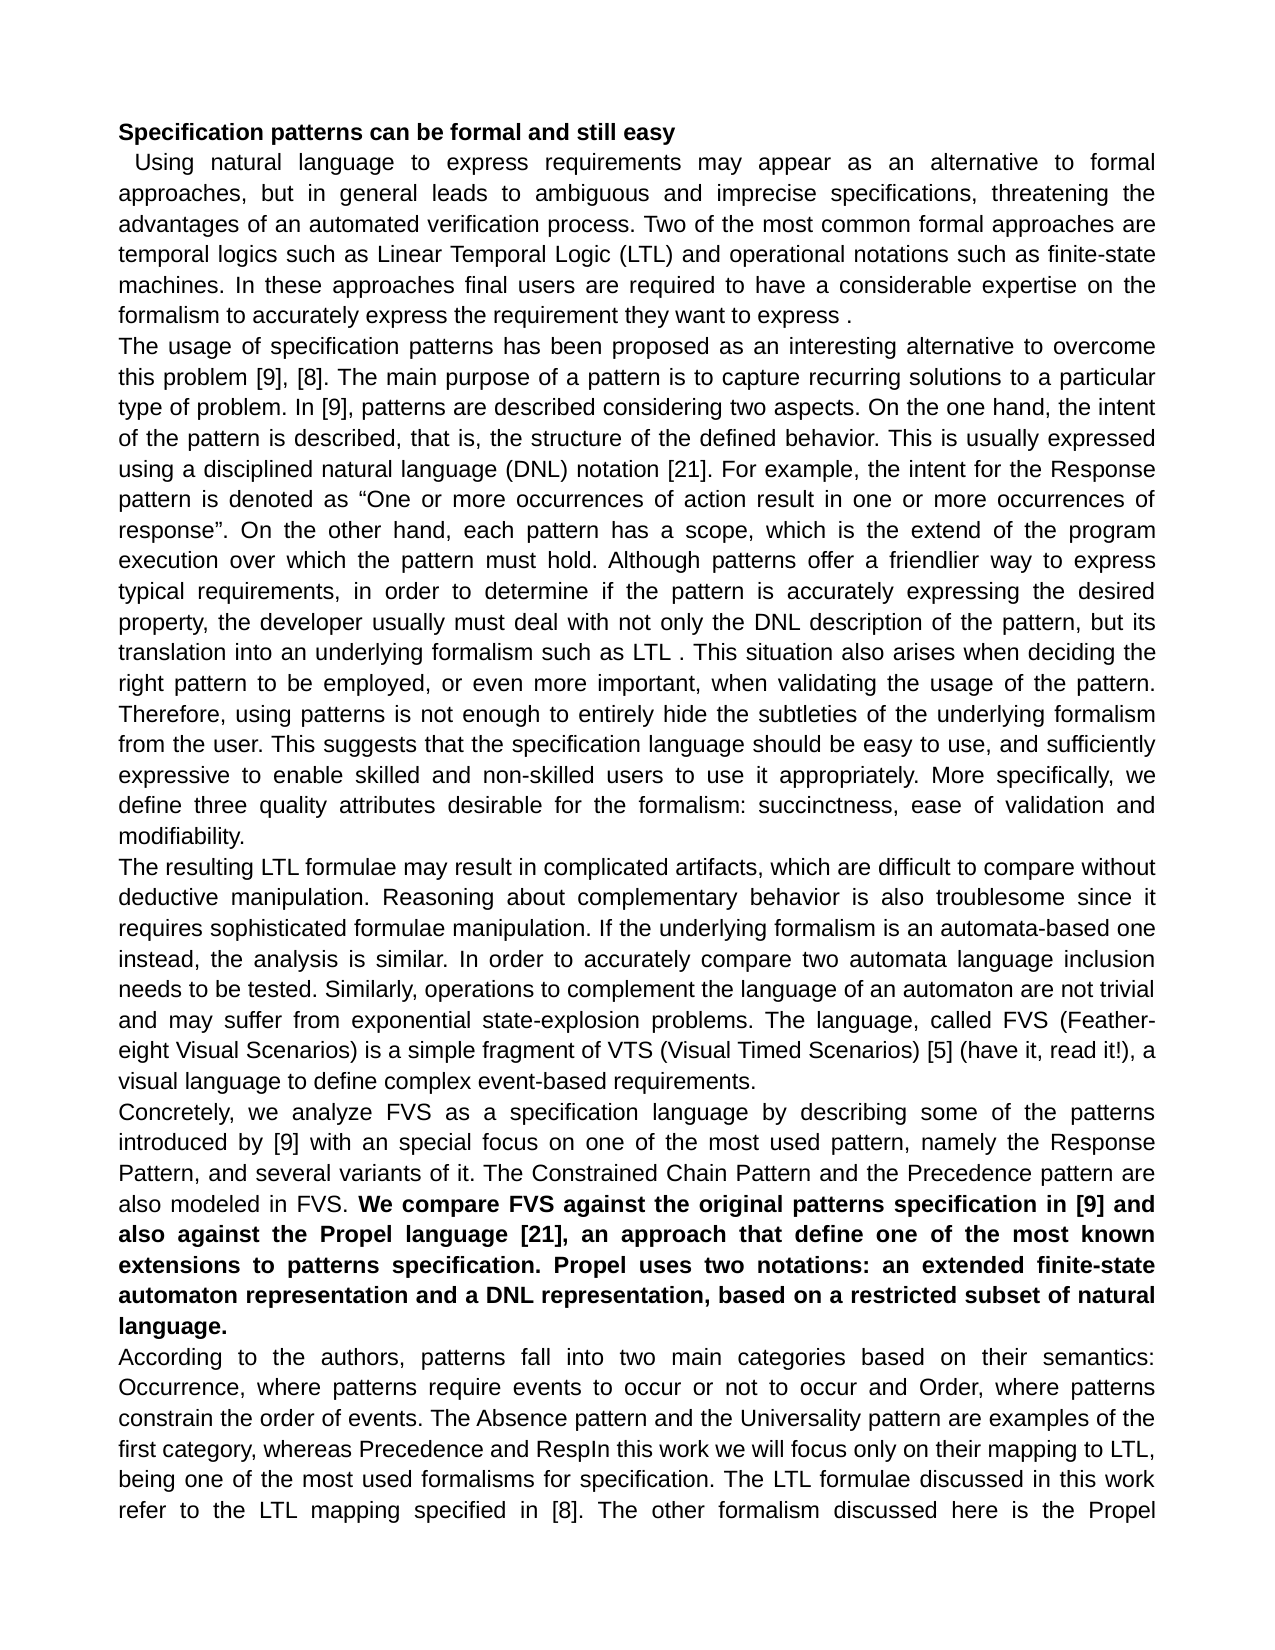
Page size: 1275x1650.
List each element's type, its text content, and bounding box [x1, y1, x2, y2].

text Concretely, we analyze FVS as a specification language by describing some of the patterns introduced by [9] with an special focus on one of the most used pattern, namely the Response Pattern, and several variants of it. The Constrained Chain Pattern and the Precedence pattern are also modeled in FVS. We compare FVS against the original patterns specification in [9] and also against the Propel language [21], an approach that define one of the most known extensions to patterns specification. Propel uses two notations: an extended finite-state automaton representation and a DNL representation, based on a restricted subset of natural language. [118, 1098, 1157, 1339]
text Using natural language to express requirements may appear as an alternative to formal approaches, but in general leads to ambiguous and imprecise specifications, threatening the advantages of an automated verification process. Two of the most common formal approaches are temporal logics such as Linear Temporal Logic (LTL) and operational notations such as finite-state machines. In these approaches final users are required to have a considerable expertise on the formalism to accurately express the requirement they want to express . [118, 149, 1157, 329]
text According to the authors, patterns fall into two main categories based on their semantics: Occurrence, where patterns require events to occur or not to occur and Order, where patterns constrain the order of events. The Absence pattern and the Universality pattern are examples of the first category, whereas Precedence and RespIn this work we will focus only on their mapping to LTL, being one of the most used formalisms for specification. The LTL formulae discussed in this work refer to the LTL mapping specified in [8]. The other formalism discussed here is the Propel [118, 1343, 1157, 1523]
text Specification patterns can be formal and still easy [118, 118, 1157, 145]
text The resulting LTL formulae may result in complicated artifacts, which are difficult to compare without deductive manipulation. Reasoning about complementary behavior is also troublesome since it requires sophisticated formulae manipulation. If the underlying formalism is an automata-based one instead, the analysis is similar. In order to accurately compare two automata language inclusion needs to be tested. Similarly, operations to complement the language of an automaton are not trivial and may suffer from exponential state-explosion problems. The language, called FVS (Feather- eight Visual Scenarios) is a simple fragment of VTS (Visual Timed Scenarios) [5] (have it, read it!), a visual language to define complex event-based requirements. [118, 853, 1157, 1094]
text The usage of specification patterns has been proposed as an interesting alternative to overcome this problem [9], [8]. The main purpose of a pattern is to capture recurring solutions to a particular type of problem. In [9], patterns are described considering two aspects. On the one hand, the intent of the pattern is described, that is, the structure of the defined behavior. This is usually expressed using a disciplined natural language (DNL) notation [21]. For example, the intent for the Response pattern is denoted as “One or more occurrences of action result in one or more occurrences of response”. On the other hand, each pattern has a scope, which is the extend of the program execution over which the pattern must hold. Although patterns offer a friendlier way to express typical requirements, in order to determine if the pattern is accurately expressing the desired property, the developer usually must deal with not only the DNL description of the pattern, but its translation into an underlying formalism such as LTL . This situation also arises when deciding the right pattern to be employed, or even more important, when validating the usage of the pattern. Therefore, using patterns is not enough to entirely hide the subtleties of the underlying formalism from the user. This suggests that the specification language should be easy to use, and sufficiently expressive to enable skilled and non-skilled users to use it appropriately. More specifically, we define three quality attributes desirable for the formalism: succinctness, ease of validation and modifiability. [118, 332, 1157, 849]
